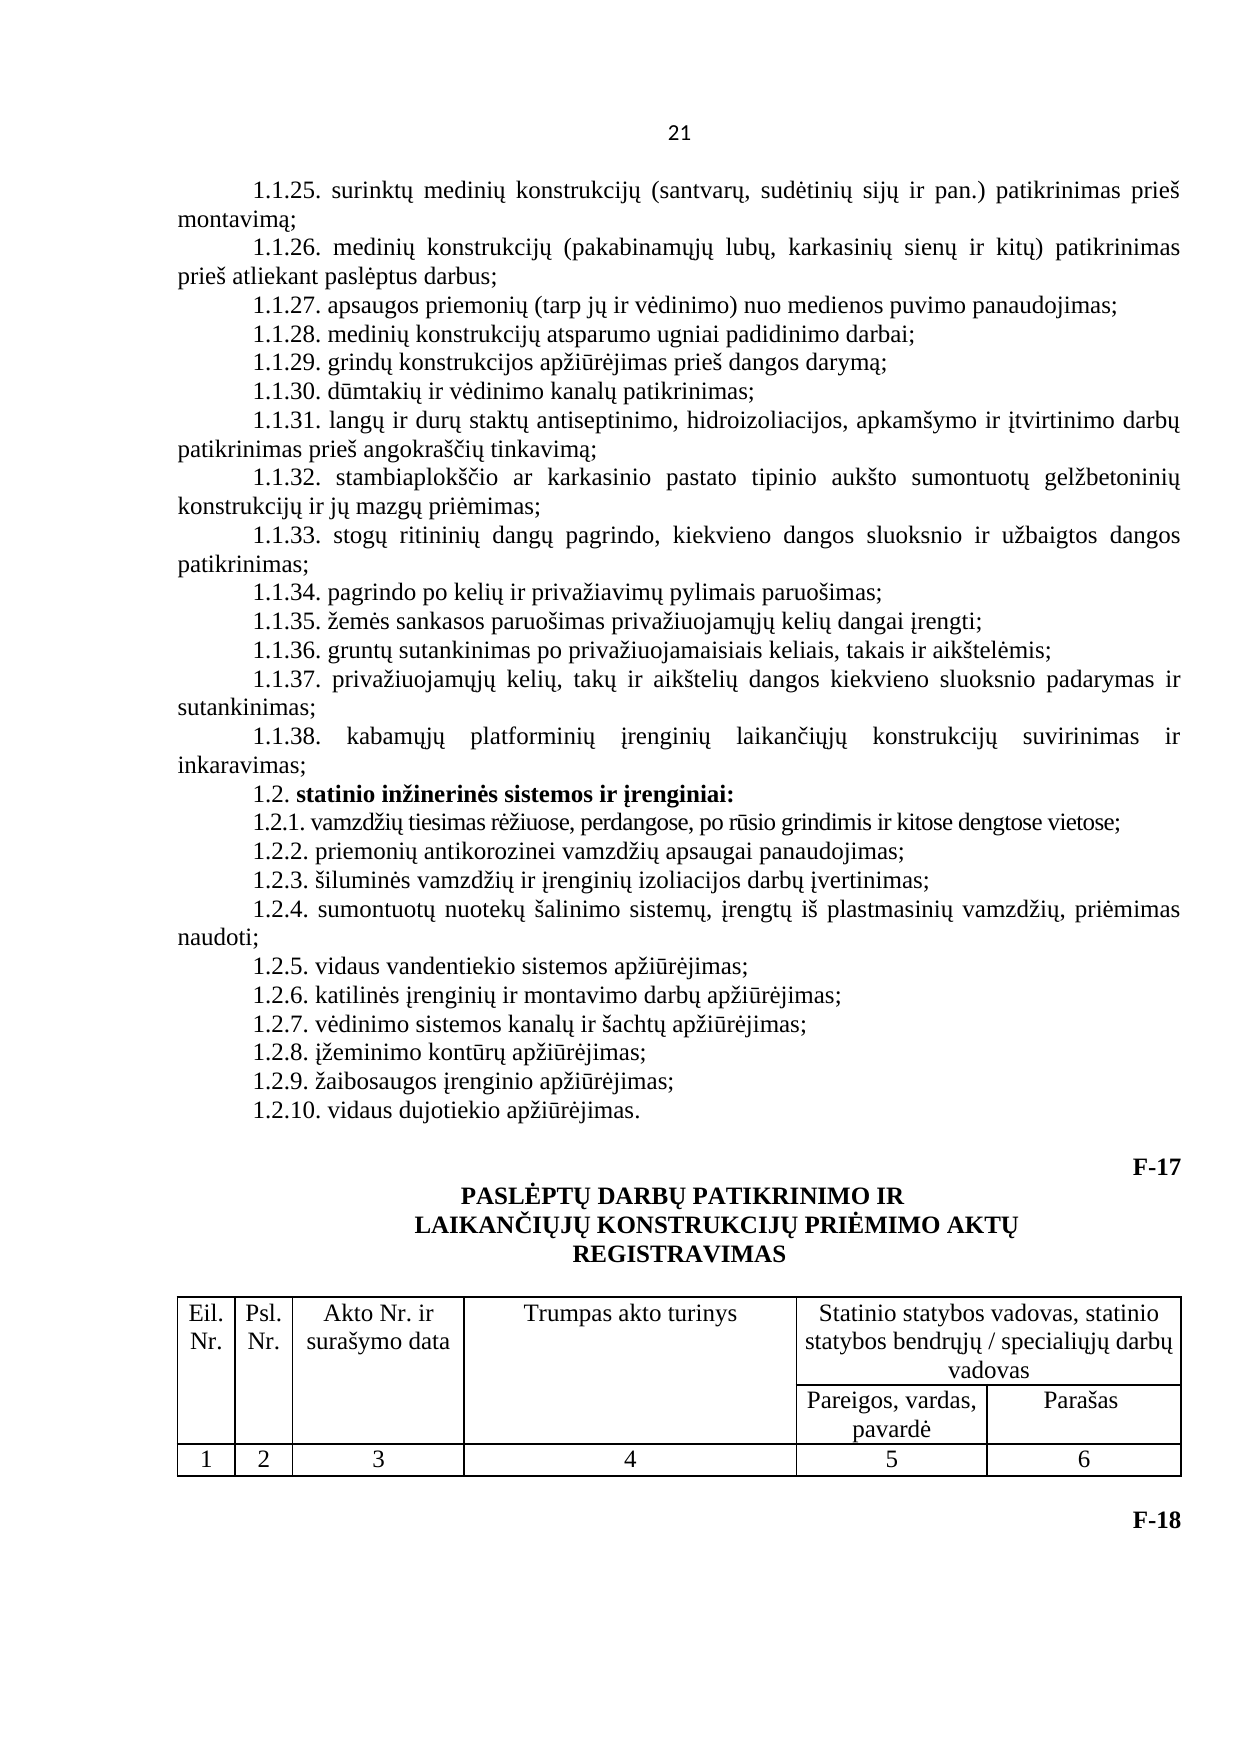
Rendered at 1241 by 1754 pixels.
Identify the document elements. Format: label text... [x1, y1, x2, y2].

text 1.1.32. stambiaplokščio ar karkasinio pastato tipinio aukšto sumontuotų gelžbetoninių konstrukcijų ir jų mazgų priėmimas; [177, 462, 1181, 520]
text 1.1.26. medinių konstrukcijų (pakabinamųjų lubų, karkasinių sienų ir kitų) patikrinimas prieš atliekant paslėptus darbus; [177, 232, 1181, 290]
text 1.2.7. vėdinimo sistemos kanalų ir šachtų apžiūrėjimas; [252, 1009, 1181, 1037]
text 1.2.6. katilinės įrenginių ir montavimo darbų apžiūrėjimas; [252, 980, 1181, 1009]
text 1.2.1. vamzdžių tiesimas rėžiuose, perdangose, po rūsio grindimis ir kitose dengtose vietose; [177, 807, 1181, 836]
table_header Psl. Nr. [236, 1298, 292, 1443]
text 1.1.38. kabamųjų platforminių įrenginių laikančiųjų konstrukcijų suvirinimas ir inkaravimas; [177, 721, 1181, 779]
text 1.1.34. pagrindo po kelių ir privažiavimų pylimais paruošimas; [252, 577, 1181, 606]
text 1.1.35. žemės sankasos paruošimas privažiuojamųjų kelių dangai įrengti; [252, 606, 1181, 635]
table_cell 3 [293, 1445, 463, 1475]
text 1.1.37. privažiuojamųjų kelių, takų ir aikštelių dangos kiekvieno sluoksnio padarymas ir sutankinimas; [177, 664, 1181, 721]
table_cell 6 [988, 1445, 1180, 1475]
subtitle LAIKANČIŲJŲ KONSTRUKCIJŲ PRIĖMIMO AKTŲ [177, 1210, 1181, 1239]
text 1.1.27. apsaugos priemonių (tarp jų ir vėdinimo) nuo medienos puvimo panaudojimas; [252, 290, 1181, 319]
text 1.2.9. žaibosaugos įrenginio apžiūrėjimas; [252, 1066, 1181, 1095]
text F-18 [177, 1505, 1181, 1534]
text REGISTRAVIMAS [177, 1239, 1181, 1267]
table_cell 1 [178, 1445, 234, 1475]
text 1.2.10. vidaus dujotiekio apžiūrėjimas. [252, 1095, 1181, 1124]
table_cell 2 [236, 1445, 292, 1475]
table_header Akto Nr. ir surašymo data [293, 1298, 463, 1443]
text 1.2.4. sumontuotų nuotekų šalinimo sistemų, įrengtų iš plastmasinių vamzdžių, priėmimas naudoti; [177, 894, 1181, 951]
text 1.1.31. langų ir durų staktų antiseptinimo, hidroizoliacijos, apkamšymo ir įtvirtinimo darbų patikrinimas prieš angokraščių tinkavimą; [177, 405, 1181, 462]
text 1.1.33. stogų ritininių dangų pagrindo, kiekvieno dangos sluoksnio ir užbaigtos dangos patikrinimas; [177, 520, 1181, 577]
text F-17 [177, 1152, 1181, 1181]
text 1.2.5. vidaus vandentiekio sistemos apžiūrėjimas; [252, 951, 1181, 980]
text 1.2. statinio inžinerinės sistemos ir įrenginiai: [252, 779, 1181, 807]
table_cell 5 [797, 1445, 986, 1475]
text 1.2.2. priemonių antikorozinei vamzdžių apsaugai panaudojimas; [252, 836, 1181, 865]
text 1.1.28. medinių konstrukcijų atsparumo ugniai padidinimo darbai; [252, 319, 1181, 347]
table_cell 4 [465, 1445, 796, 1475]
table_header Eil. Nr. [178, 1298, 234, 1443]
text 1.2.8. įžeminimo kontūrų apžiūrėjimas; [252, 1037, 1181, 1066]
text 1.2.3. šiluminės vamzdžių ir įrenginių izoliacijos darbų įvertinimas; [252, 865, 1181, 894]
table_header Trumpas akto turinys [465, 1298, 796, 1443]
text 1.1.25. surinktų medinių konstrukcijų (santvarų, sudėtinių sijų ir pan.) patikrinimas prieš montavimą; [177, 175, 1181, 232]
text 1.1.36. gruntų sutankinimas po privažiuojamaisiais keliais, takais ir aikštelėmis; [252, 635, 1181, 664]
text 1.1.29. grindų konstrukcijos apžiūrėjimas prieš dangos darymą; [252, 347, 1181, 376]
text PASLĖPTŲ DARBŲ PATIKRINIMO IR [177, 1181, 1181, 1210]
text 1.1.30. dūmtakių ir vėdinimo kanalų patikrinimas; [252, 376, 1181, 405]
